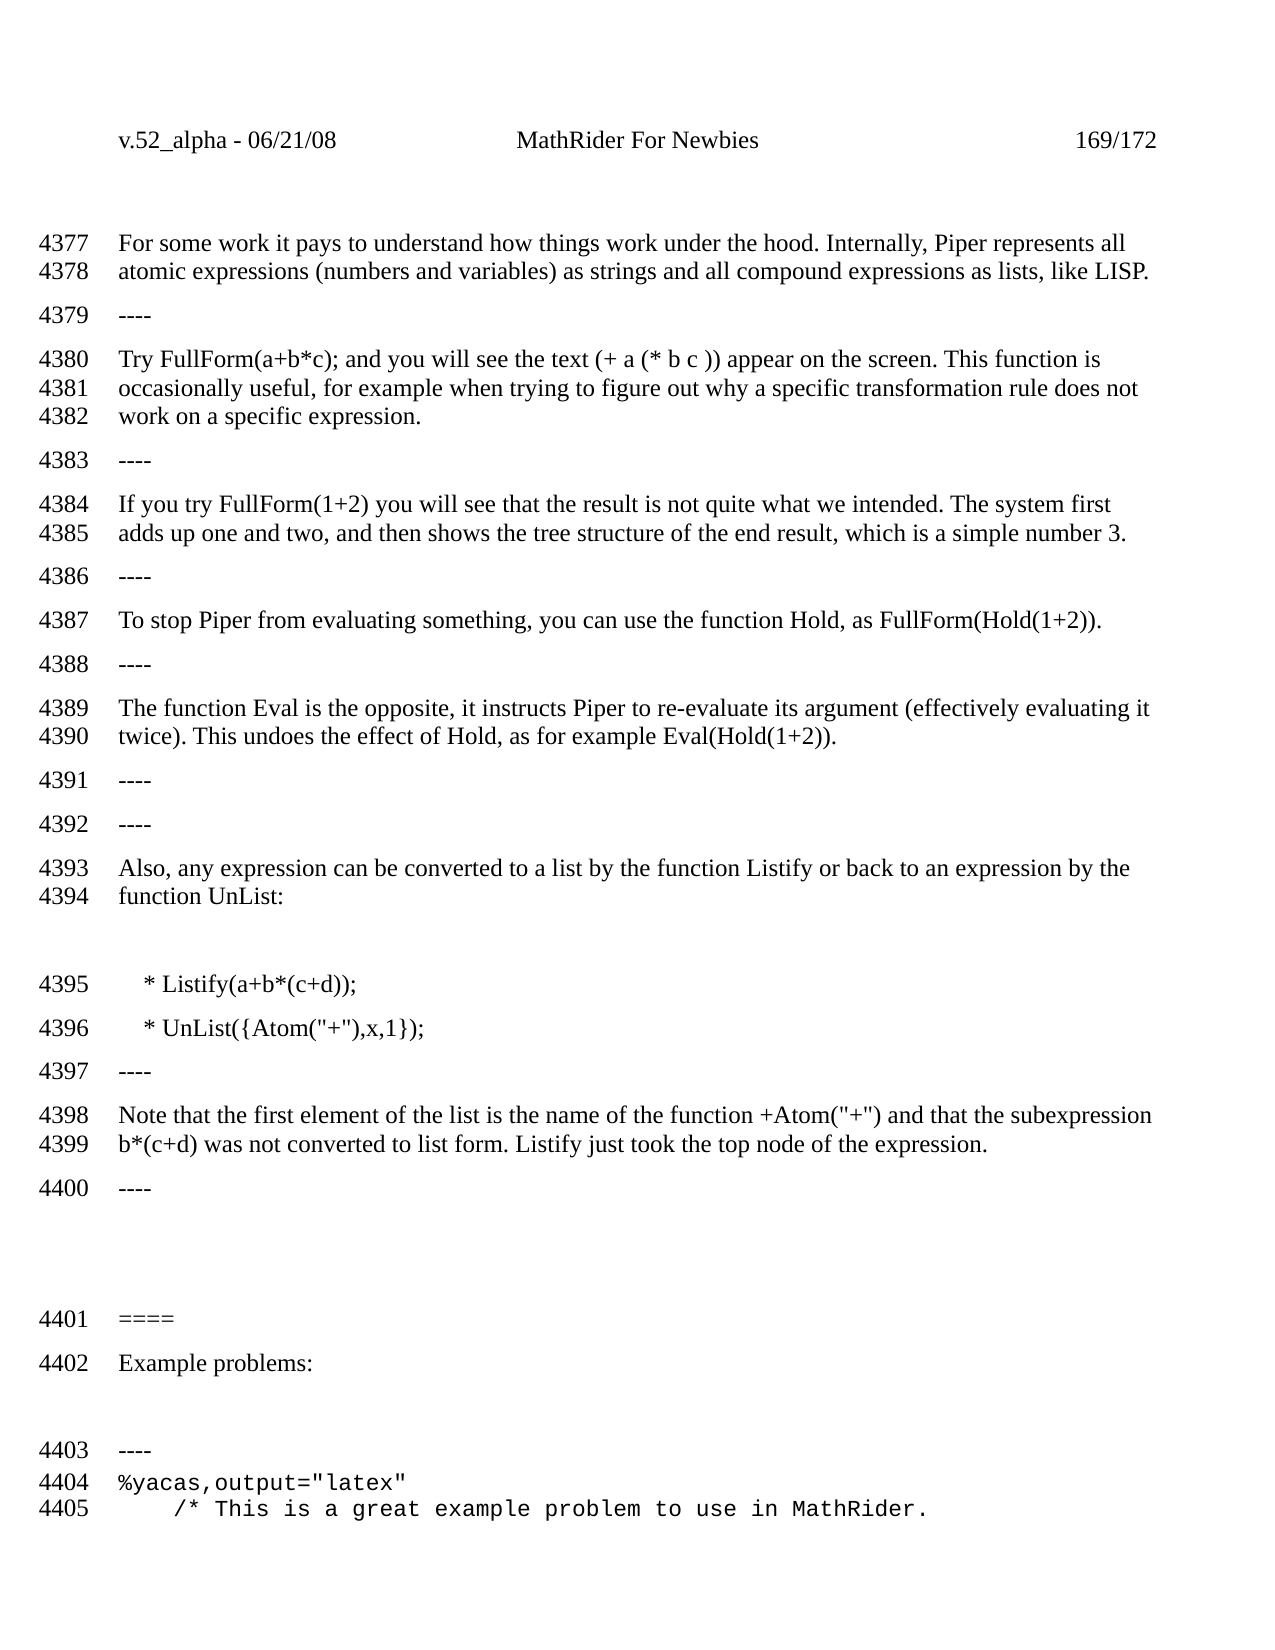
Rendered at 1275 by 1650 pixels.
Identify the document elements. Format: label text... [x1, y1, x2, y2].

text ==== [118, 1304, 1157, 1333]
text ---- [118, 445, 1157, 474]
text Try FullForm(a+b*c); and you will see the text (+ a (* b c )) appear on the screen. This function is occasionally useful, for example when trying to figure out why a specific transformation rule does not work on a specific expression. [118, 344, 1157, 430]
text ---- [118, 649, 1157, 678]
text * Listify(a+b*(c+d)); [118, 969, 1157, 998]
text Also, any expression can be converted to a list by the function Listify or back to an expression by the function UnList: [118, 853, 1157, 910]
text %yacas,output="latex" [118, 1471, 1157, 1497]
text ---- [118, 809, 1157, 838]
text ---- [118, 561, 1157, 590]
text To stop Piper from evaluating something, you can use the function Hold, as FullForm(Hold(1+2)). [118, 605, 1157, 634]
text ---- [118, 765, 1157, 794]
text Note that the first element of the list is the name of the function +Atom("+") and that the subexpression b*(c+d) was not converted to list form. Listify just took the top node of the expression. [118, 1100, 1157, 1158]
text ---- [118, 1435, 1157, 1464]
text ---- [118, 300, 1157, 329]
text The function Eval is the opposite, it instructs Piper to re-evaluate its argument (effectively evaluating it twice). This undoes the effect of Hold, as for example Eval(Hold(1+2)). [118, 693, 1157, 750]
text Example problems: [118, 1348, 1157, 1376]
text For some work it pays to understand how things work under the hood. Internally, Piper represents all atomic expressions (numbers and variables) as strings and all compound expressions as lists, like LISP. [118, 228, 1157, 285]
text ---- [118, 1056, 1157, 1085]
text /* This is a great example problem to use in MathRider. [118, 1497, 1157, 1523]
text If you try FullForm(1+2) you will see that the result is not quite what we intended. The system first adds up one and two, and then shows the tree structure of the end result, which is a simple number 3. [118, 489, 1157, 546]
text * UnList({Atom("+"),x,1}); [118, 1013, 1157, 1041]
text ---- [118, 1173, 1157, 1201]
